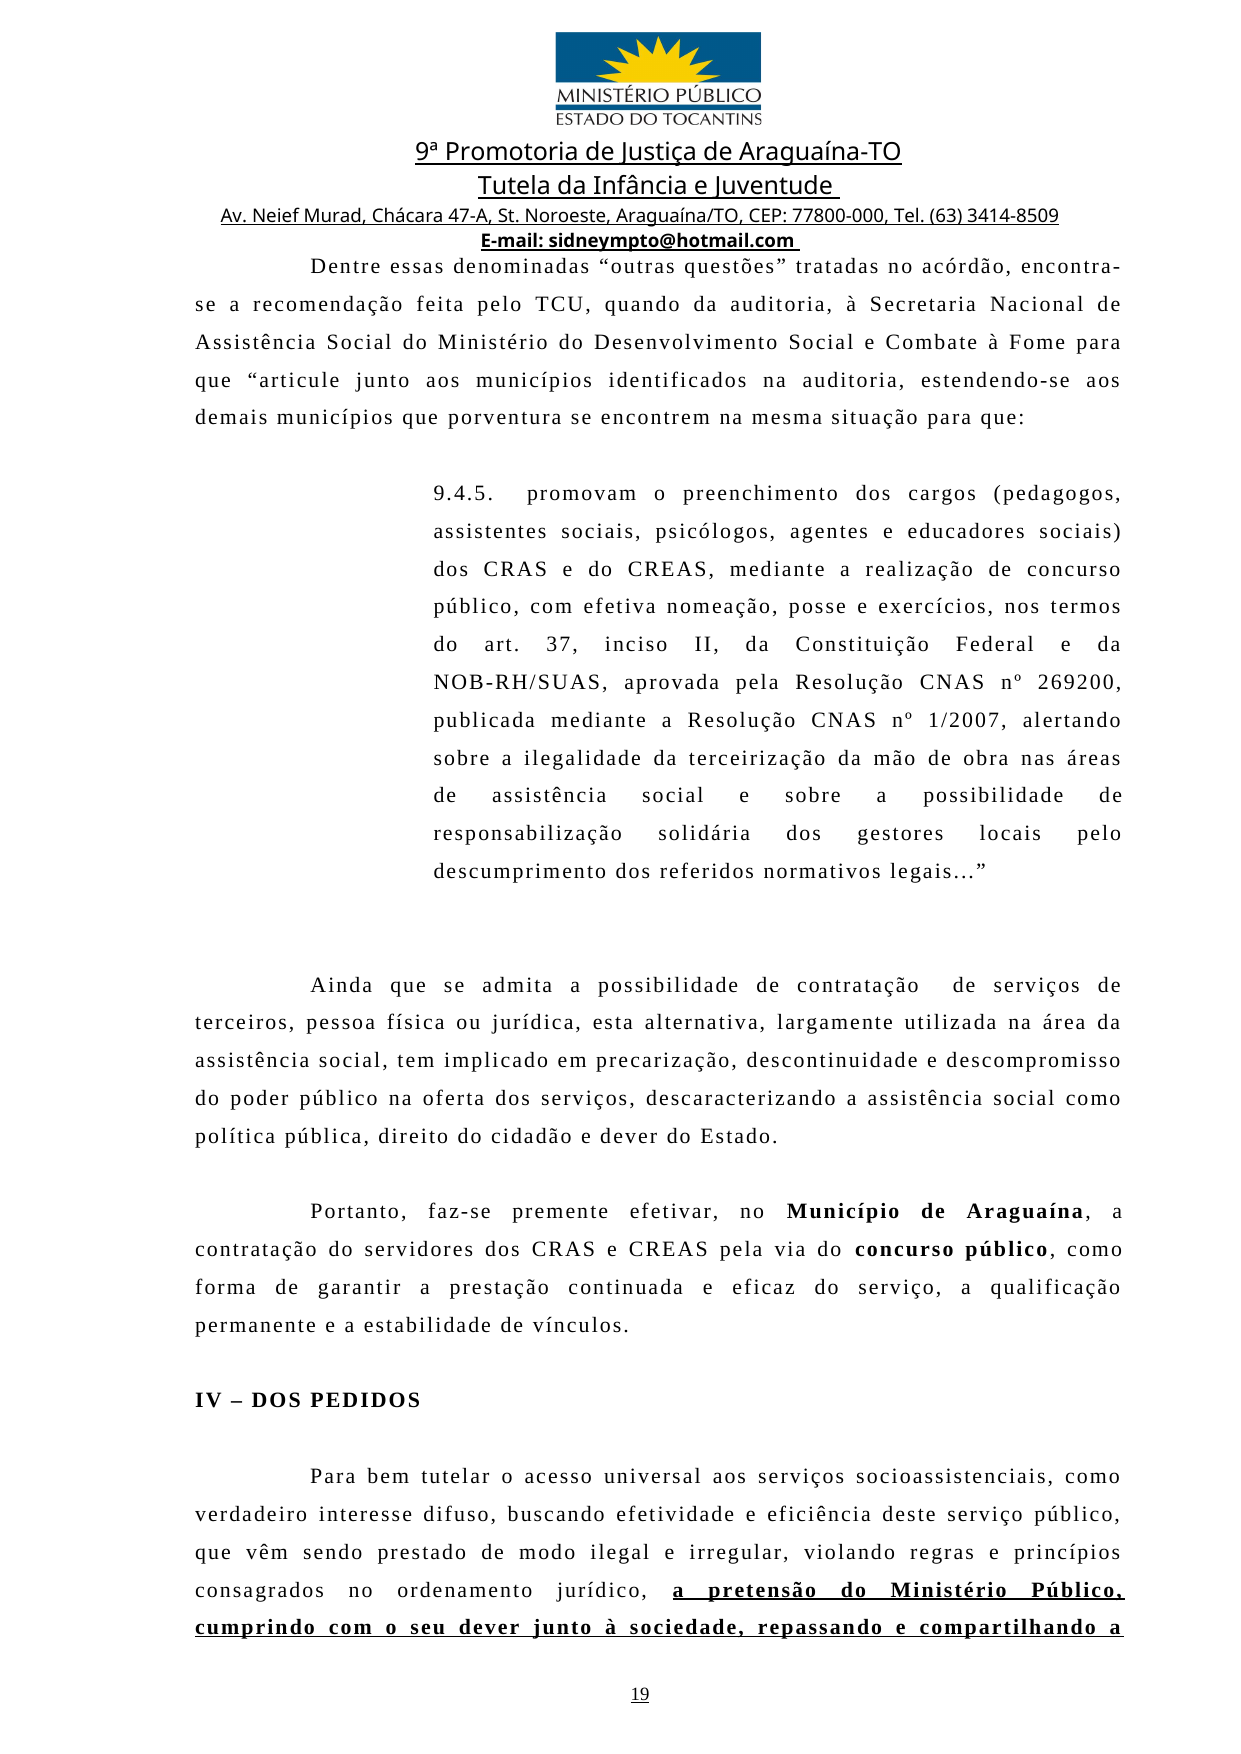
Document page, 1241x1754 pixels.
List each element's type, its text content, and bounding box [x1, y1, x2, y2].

text Portanto, faz-se premente efetivar, no Município de Araguaína, a contratação do servidores dos CRAS e CREAS pela via do concurso público, como forma de garantir a prestação continuada e eficaz do serviço, a qualificação permanente e a estabilidade de vínculos. [195, 1198, 1122, 1337]
picture [555, 32, 762, 125]
text IV – DOS PEDIDOS [195, 1387, 1122, 1413]
text Ainda que se admita a possibilidade de contratação de serviços de terceiros, pessoa física ou jurídica, esta alternativa, largamente utilizada na área da assistência social, tem implicado em precarização, descontinuidade e descompromisso do poder público na oferta dos serviços, descaracterizando a assistência social como política pública, direito do cidadão e dever do Estado. [195, 972, 1122, 1148]
text 9.4.5. promovam o preenchimento dos cargos (pedagogos, assistentes sociais, psicólogos, agentes e educadores sociais) dos CRAS e do CREAS, mediante a realização de concurso público, com efetiva nomeação, posse e exercícios, nos termos do art. 37, inciso II, da Constituição Federal e da NOB-RH/SUAS, aprovada pela Resolução CNAS nº 269200, publicada mediante a Resolução CNAS nº 1/2007, alertando sobre a ilegalidade da terceirização da mão de obra nas áreas de assistência social e sobre a possibilidade de responsabilização solidária dos gestores locais pelo descumprimento dos referidos normativos legais...” [433, 480, 1122, 883]
text Dentre essas denominadas “outras questões” tratadas no acórdão, encontra-se a recomendação feita pelo TCU, quando da auditoria, à Secretaria Nacional de Assistência Social do Ministério do Desenvolvimento Social e Combate à Fome para que “articule junto aos municípios identificados na auditoria, estendendo-se aos demais municípios que porventura se encontrem na mesma situação para que: [195, 253, 1122, 429]
text Para bem tutelar o acesso universal aos serviços socioassistenciais, como verdadeiro interesse difuso, buscando efetividade e eficiência deste serviço público, que vêm sendo prestado de modo ilegal e irregular, violando regras e princípios consagrados no ordenamento jurídico, a pretensão do Ministério Público, cumprindo com o seu dever junto à sociedade, repassando e compartilhando a [195, 1463, 1122, 1636]
